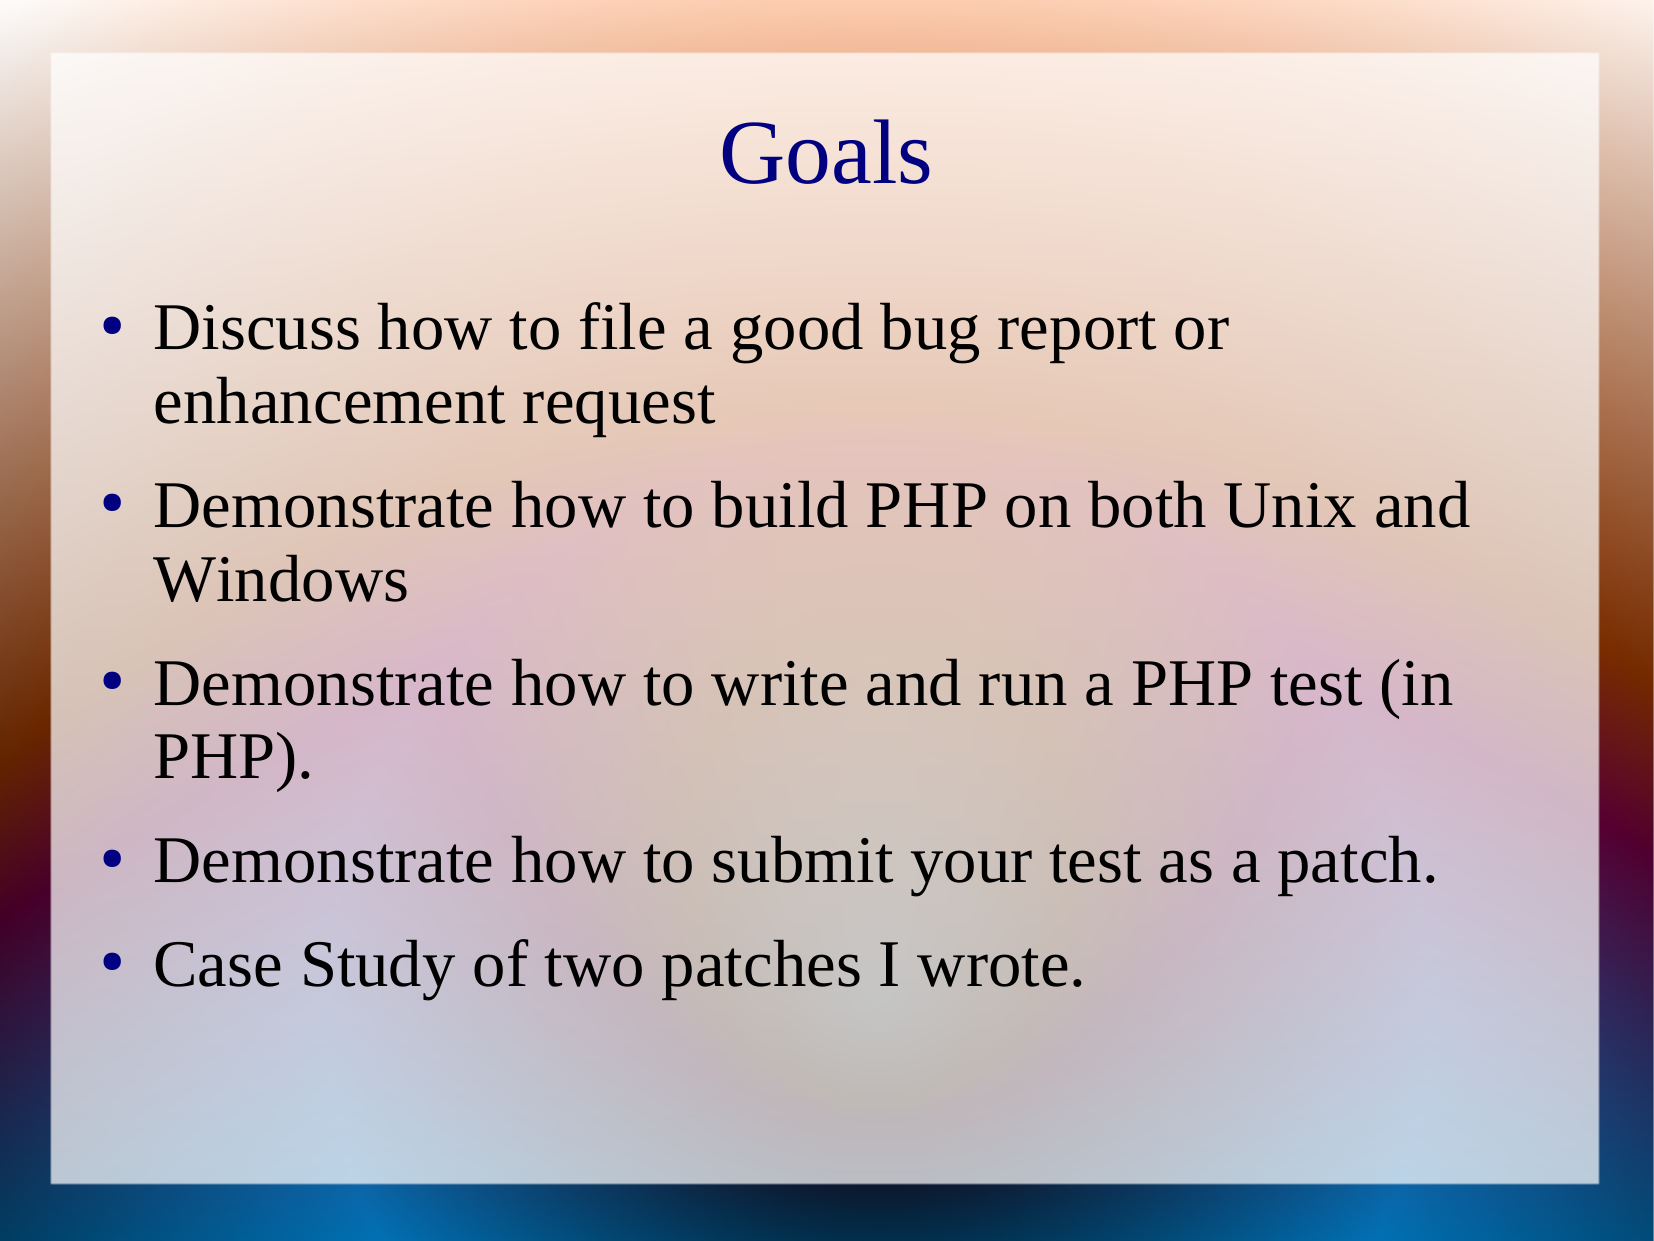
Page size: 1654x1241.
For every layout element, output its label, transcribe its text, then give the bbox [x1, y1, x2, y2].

list Discuss how to file a good bug report or enhancement request Demonstrate how to build PHP on both Unix and Windows Demonstrate how to write and run a PHP test (in PHP). Demonstrate how to submit your test as a patch. Case Study of two patches I wrote. [82, 290, 1571, 1109]
picture [0, 0, 1654, 1241]
title Goals [82, 49, 1571, 257]
